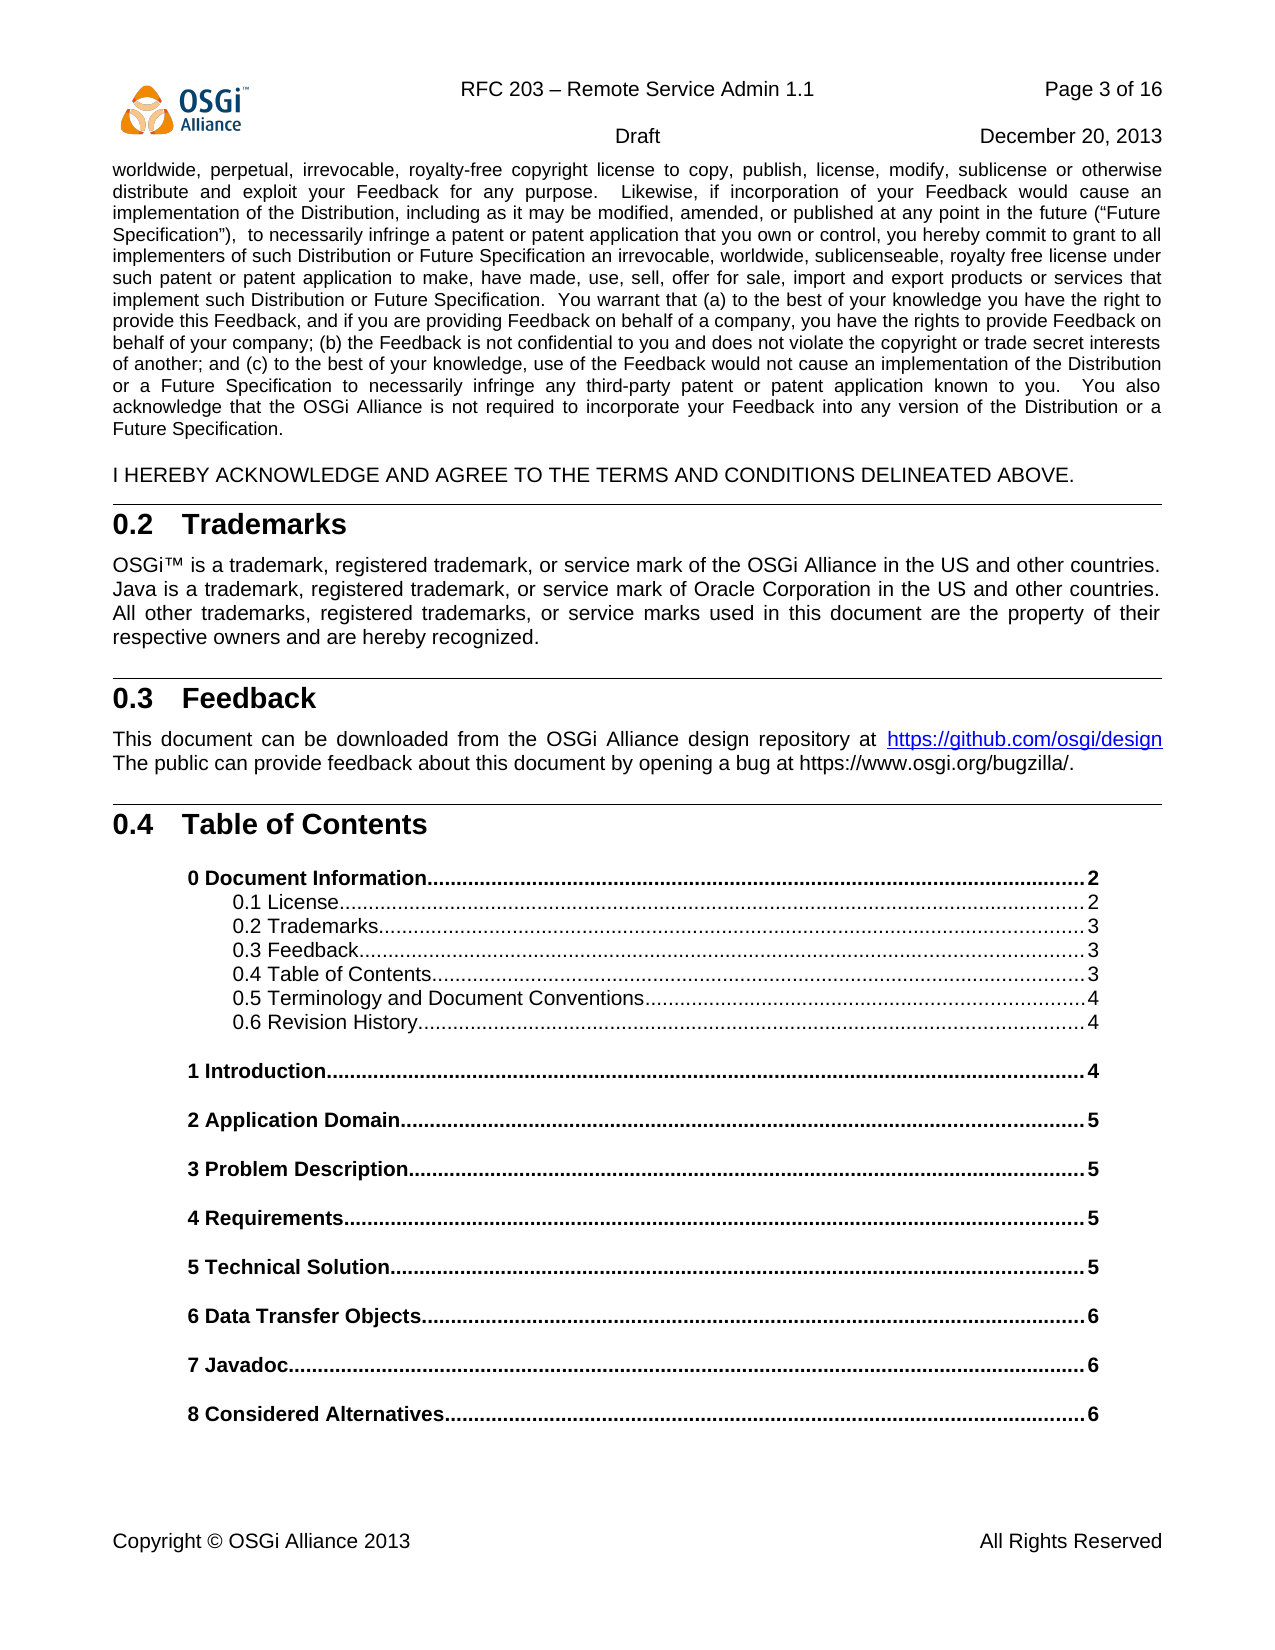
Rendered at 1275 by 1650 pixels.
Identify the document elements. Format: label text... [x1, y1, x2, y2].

text 5 Technical Solution 5 [187, 1254, 1162, 1278]
subtitle Trademarks [112, 505, 1162, 541]
text 0.6 Revision History 4 [232, 1010, 1162, 1034]
text 2 Application Domain 5 [187, 1108, 1162, 1132]
text 0.4 Table of Contents 3 [232, 962, 1162, 986]
text I HEREBY ACKNOWLEDGE AND AGREE TO THE TERMS AND CONDITIONS DELINEATED ABOVE. [112, 463, 1162, 487]
text worldwide, perpetual, irrevocable, royalty-free copyright license to copy, publish, license, modify, sublicense or otherwise distribute and exploit your Feedback for any purpose. Likewise, if incorporation of your Feedback would cause an implementation of the Distribution, including as it may be modified, amended, or published at any point in the future (“Future Specification”), to necessarily infringe a patent or patent application that you own or control, you hereby commit to grant to all implementers of such Distribution or Future Specification an irrevocable, worldwide, sublicenseable, royalty free license under such patent or patent application to make, have made, use, sell, offer for sale, import and export products or services that implement such Distribution or Future Specification. You warrant that (a) to the best of your knowledge you have the right to provide this Feedback, and if you are providing Feedback on behalf of a company, you have the rights to provide Feedback on behalf of your company; (b) the Feedback is not confidential to you and does not violate the copyright or trade secret interests of another; and (c) to the best of your knowledge, use of the Feedback would not cause an implementation of the Distribution or a Future Specification to necessarily infringe any third-party patent or patent application known to you. You also acknowledge that the OSGi Alliance is not required to incorporate your Feedback into any version of the Distribution or a Future Specification. [112, 159, 1162, 439]
text This document can be downloaded from the OSGi Alliance design repository at https://github.com/osgi/design The public can provide feedback about this document by opening a bug at https://www.osgi.org/bugzilla/. [112, 727, 1162, 775]
text OSGi™ is a trademark, registered trademark, or service mark of the OSGi Alliance in the US and other countries. Java is a trademark, registered trademark, or service mark of Oracle Corporation in the US and other countries. All other trademarks, registered trademarks, or service marks used in this document are the property of their respective owners and are hereby recognized. [112, 553, 1162, 649]
subtitle Feedback [112, 679, 1162, 715]
text 3 Problem Description 5 [187, 1157, 1162, 1181]
text 4 Requirements 5 [187, 1206, 1162, 1229]
text 8 Considered Alternatives 6 [187, 1401, 1162, 1425]
text 0.5 Terminology and Document Conventions 4 [232, 986, 1162, 1010]
text 1 Introduction 4 [187, 1059, 1162, 1083]
text 0.2 Trademarks 3 [232, 914, 1162, 938]
subtitle Table of Contents [112, 805, 1162, 841]
picture [113, 78, 257, 142]
text 0 Document Information 2 [187, 866, 1162, 890]
text 6 Data Transfer Objects 6 [187, 1303, 1162, 1327]
text 0.3 Feedback 3 [232, 938, 1162, 962]
text 7 Javadoc 6 [187, 1352, 1162, 1376]
text 0.1 License 2 [232, 890, 1162, 914]
